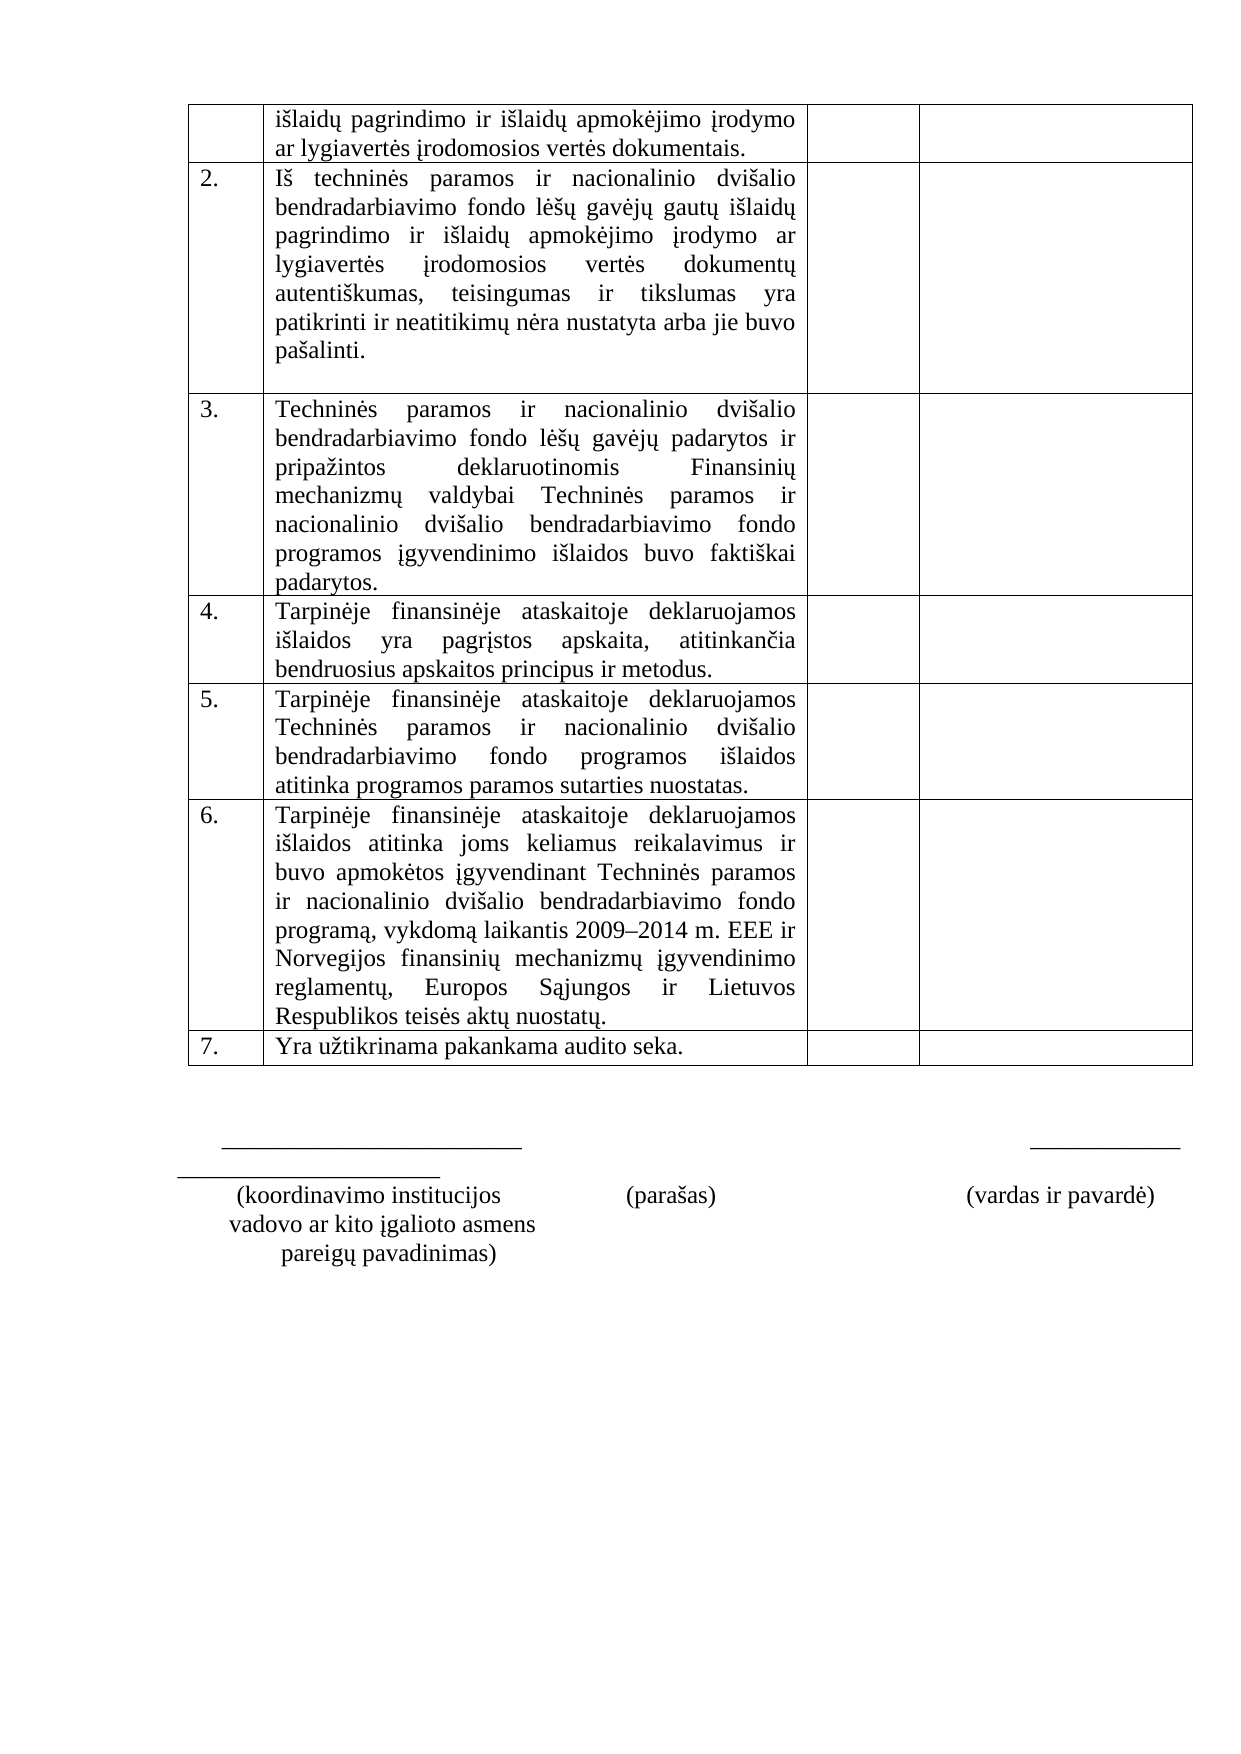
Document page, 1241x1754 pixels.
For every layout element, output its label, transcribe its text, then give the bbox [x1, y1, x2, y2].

table_cell 2. [189, 163, 263, 393]
table_cell Tarpinėje finansinėje ataskaitoje deklaruojamos išlaidos atitinka joms keliamus reikalavimus ir buvo apmokėtos įgyvendinant Techninės paramos ir nacionalinio dvišalio bendradarbiavimo fondo programą, vykdomą laikantis 2009–2014 m. EEE ir Norvegijos finansinių mechanizmų įgyvendinimo reglamentų, Europos Sąjungos ir Lietuvos Respublikos teisės aktų nuostatų. [264, 800, 807, 1030]
table_cell [808, 800, 919, 1030]
table_cell [920, 596, 1192, 683]
text vadovo ar kito įgalioto asmens [177, 1209, 1181, 1238]
table_cell [808, 1031, 919, 1064]
table_cell [189, 105, 263, 162]
text ________________________ ____________ _____________________ [177, 1123, 1181, 1181]
text (koordinavimo institucijos (parašas) (vardas ir pavardė) [177, 1181, 1181, 1209]
table_cell 5. [189, 684, 263, 799]
table_cell [808, 163, 919, 393]
table_cell [920, 684, 1192, 799]
table_cell [808, 394, 919, 595]
table_cell 3. [189, 394, 263, 595]
table_cell Yra užtikrinama pakankama audito seka. [264, 1031, 807, 1064]
table_cell [808, 596, 919, 683]
table_cell [920, 394, 1192, 595]
table_cell 6. [189, 800, 263, 1030]
table_cell Tarpinėje finansinėje ataskaitoje deklaruojamos Techninės paramos ir nacionalinio dvišalio bendradarbiavimo fondo programos išlaidos atitinka programos paramos sutarties nuostatas. [264, 684, 807, 799]
table_cell 7. [189, 1031, 263, 1064]
table_cell [808, 684, 919, 799]
table_cell [920, 800, 1192, 1030]
text pareigų pavadinimas) [177, 1238, 1181, 1267]
table_cell [808, 105, 919, 162]
table_cell išlaidų pagrindimo ir išlaidų apmokėjimo įrodymo ar lygiavertės įrodomosios vertės dokumentais. [264, 105, 807, 162]
table_cell Tarpinėje finansinėje ataskaitoje deklaruojamos išlaidos yra pagrįstos apskaita, atitinkančia bendruosius apskaitos principus ir metodus. [264, 596, 807, 683]
table_cell [920, 105, 1192, 162]
table_cell Techninės paramos ir nacionalinio dvišalio bendradarbiavimo fondo lėšų gavėjų padarytos ir pripažintos deklaruotinomis Finansinių mechanizmų valdybai Techninės paramos ir nacionalinio dvišalio bendradarbiavimo fondo programos įgyvendinimo išlaidos buvo faktiškai padarytos. [264, 394, 807, 595]
table_cell 4. [189, 596, 263, 683]
table_cell [920, 1031, 1192, 1064]
table_cell Iš techninės paramos ir nacionalinio dvišalio bendradarbiavimo fondo lėšų gavėjų gautų išlaidų pagrindimo ir išlaidų apmokėjimo įrodymo ar lygiavertės įrodomosios vertės dokumentų autentiškumas, teisingumas ir tikslumas yra patikrinti ir neatitikimų nėra nustatyta arba jie buvo pašalinti. [264, 163, 807, 393]
table_cell [920, 163, 1192, 393]
